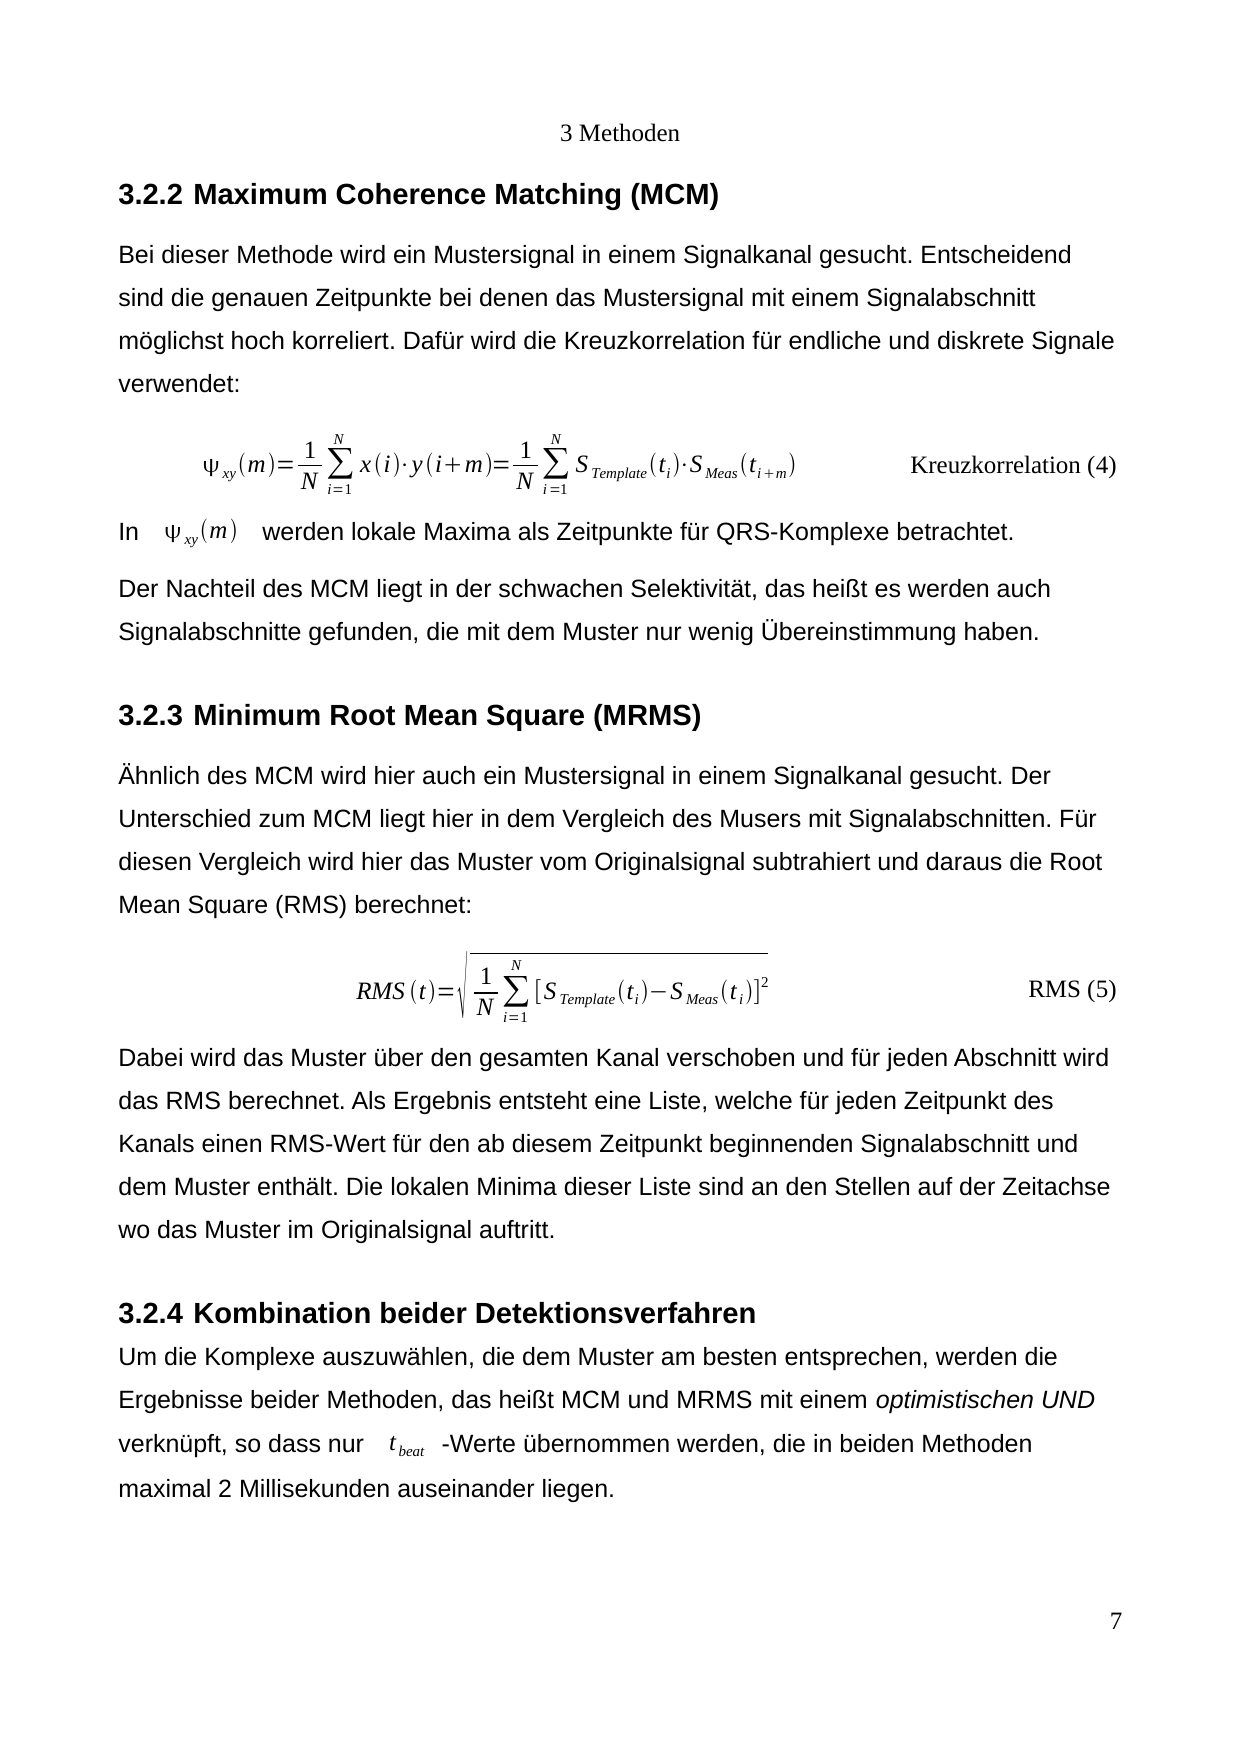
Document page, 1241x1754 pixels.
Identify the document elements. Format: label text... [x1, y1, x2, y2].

subtitle Minimum Root Mean Square (MRMS) [118, 698, 1122, 732]
text Dabei wird das Muster über den gesamten Kanal verschoben und für jeden Abschnitt wird das RMS berechnet. Als Ergebnis entsteht eine Liste, welche für jeden Zeitpunkt des Kanals einen RMS-Wert für den ab diesem Zeitpunkt beginnenden Signalabschnitt und dem Muster enthält. Die lokalen Minima dieser Liste sind an den Stellen auf der Zeitachse wo das Muster im Originalsignal auftritt. [118, 1043, 1122, 1244]
text Bei dieser Methode wird ein Mustersignal in einem Signalkanal gesucht. Entscheidend sind die genauen Zeitpunkte bei denen das Mustersignal mit einem Signalabschnitt möglichst hoch korreliert. Dafür wird die Kreuzkorrelation für endliche und diskrete Signale verwendet: [118, 240, 1122, 398]
table_header [118, 946, 1010, 1043]
table_header [118, 425, 885, 516]
text Ähnlich des MCM wird hier auch ein Mustersignal in einem Signalkanal gesucht. Der Unterschied zum MCM liegt hier in dem Vergleich des Musers mit Signalabschnitten. Für diesen Vergleich wird hier das Muster vom Originalsignal subtrahiert und daraus die Root Mean Square (RMS) berechnet: [118, 761, 1122, 919]
text Um die Komplexe auszuwählen, die dem Muster am besten entsprechen, werden die Ergebnisse beider Methoden, das heißt MCM und MRMS mit einem optimistischen UND verknüpft, so dass nur -Werte übernommen werden, die in beiden Methoden maximal 2 Millisekunden auseinander liegen. [118, 1342, 1122, 1503]
subtitle Maximum Coherence Matching (MCM) [118, 177, 1122, 211]
text Der Nachteil des MCM liegt in der schwachen Selektivität, das heißt es werden auch Signalabschnitte gefunden, die mit dem Muster nur wenig Übereinstimmung haben. [118, 574, 1122, 646]
subtitle Kombination beider Detektionsverfahren [118, 1296, 1122, 1329]
table_header RMS (5) [1010, 946, 1122, 1043]
table_header Kreuzkorrelation (4) [885, 425, 1122, 516]
text In werden lokale Maxima als Zeitpunkte für QRS-Komplexe betrachtet. [118, 516, 1122, 547]
